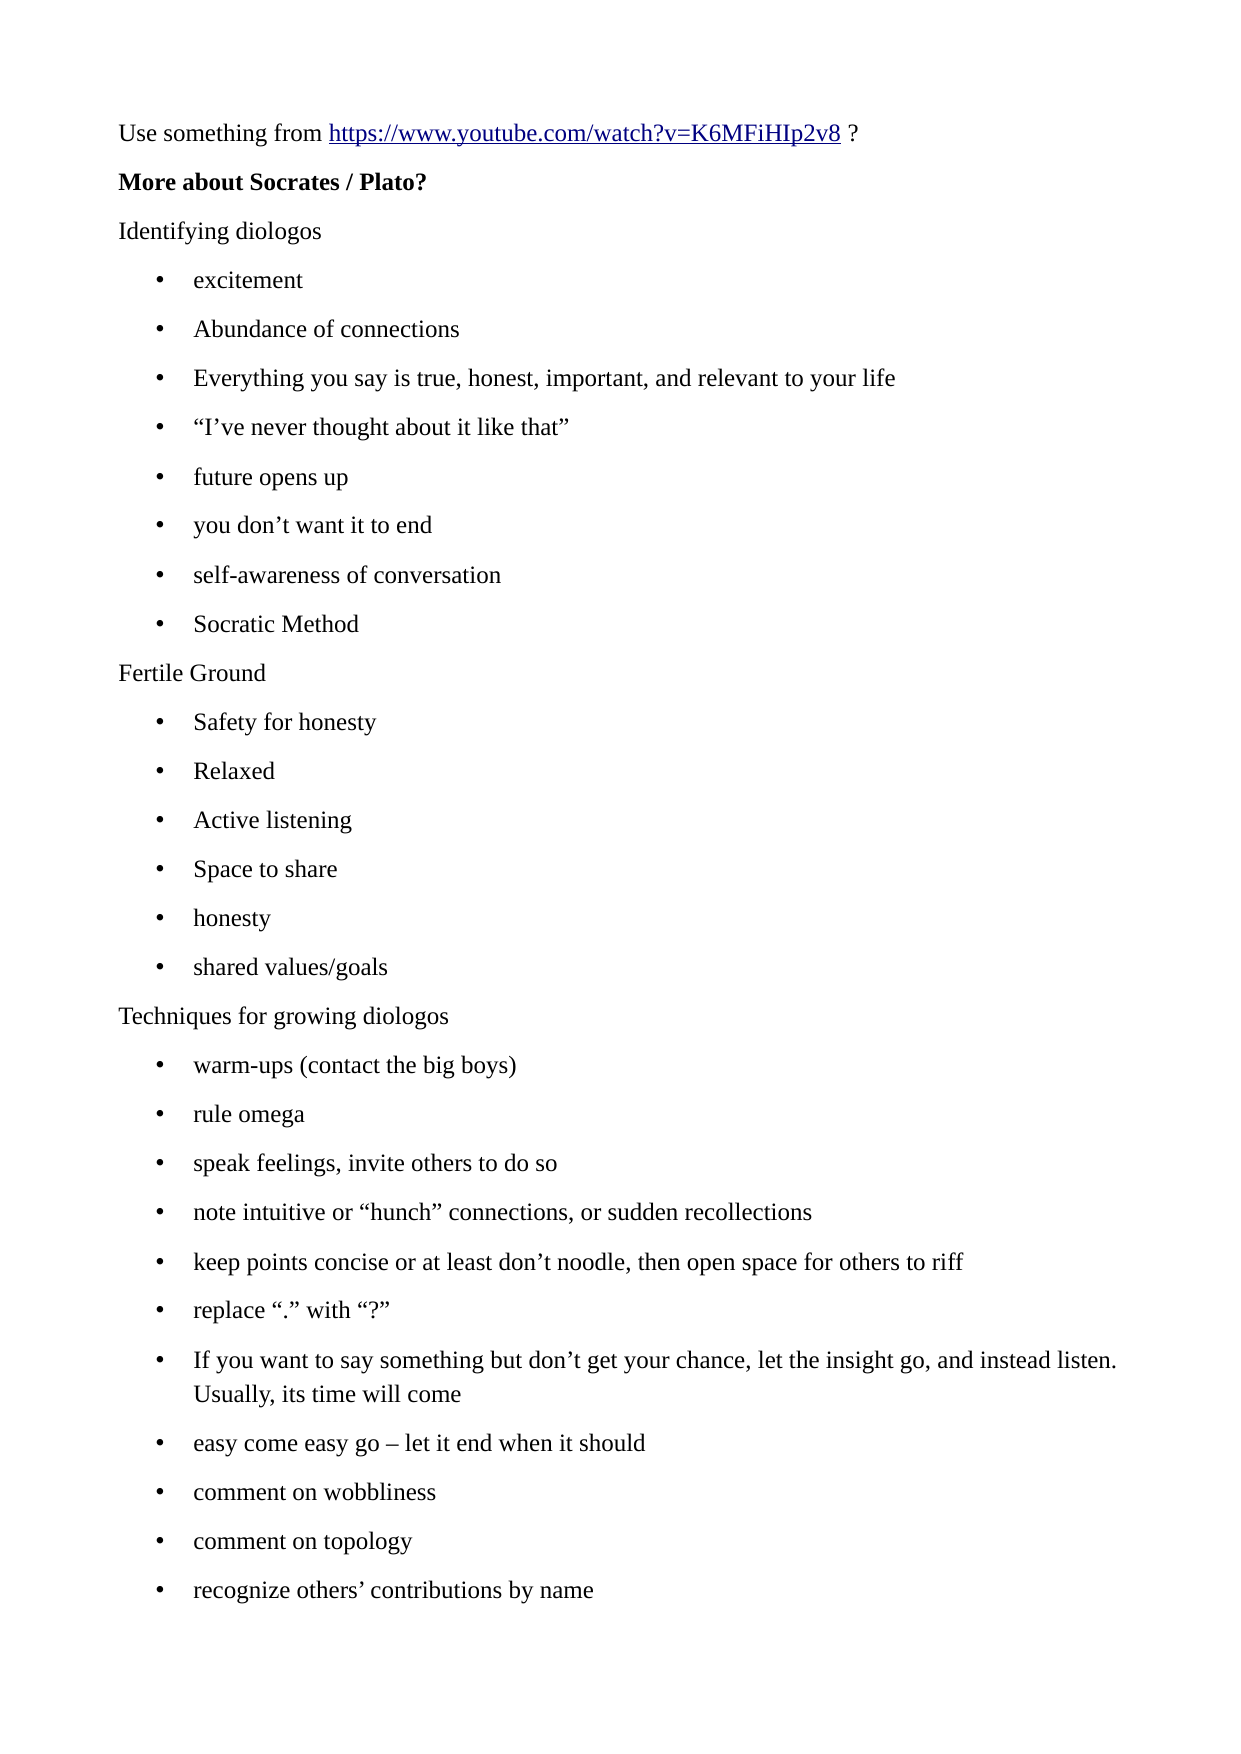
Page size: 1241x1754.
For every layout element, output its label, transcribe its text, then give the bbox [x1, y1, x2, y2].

list Space to share [156, 854, 1122, 883]
list honesty [156, 903, 1122, 932]
list future opens up [156, 462, 1122, 490]
list Safety for honesty [156, 707, 1122, 736]
text Techniques for growing diologos [118, 1001, 1122, 1030]
text More about Socrates / Plato? [118, 167, 1122, 196]
list “I’ve never thought about it like that” [156, 412, 1122, 441]
list replace “.” with “?” [156, 1296, 1122, 1324]
list you don’t want it to end [156, 511, 1122, 539]
list easy come easy go – let it end when it should [156, 1428, 1122, 1457]
text Identifying diologos [118, 216, 1122, 245]
list recognize others’ contributions by name [156, 1575, 1122, 1604]
list warm-ups (contact the big boys) [156, 1050, 1122, 1079]
list speak feelings, invite others to do so [156, 1148, 1122, 1177]
list Relaxed [156, 756, 1122, 785]
list keep points concise or at least don’t noodle, then open space for others to riff [156, 1247, 1122, 1275]
text Use something from https://www.youtube.com/watch?v=K6MFiHIp2v8 ? [118, 118, 1122, 147]
text Fertile Ground [118, 658, 1122, 687]
list Everything you say is true, honest, important, and relevant to your life [156, 363, 1122, 392]
list comment on topology [156, 1526, 1122, 1555]
list excitement [156, 265, 1122, 294]
list Active listening [156, 805, 1122, 834]
list If you want to say something but don’t get your chance, let the insight go, and instead listen. Usually, its time will come [156, 1345, 1122, 1408]
list note intuitive or “hunch” connections, or sudden recollections [156, 1197, 1122, 1226]
list Abundance of connections [156, 314, 1122, 343]
list comment on wobbliness [156, 1477, 1122, 1506]
list rule omega [156, 1099, 1122, 1128]
list Socratic Method [156, 609, 1122, 637]
list shared values/goals [156, 952, 1122, 981]
list self-awareness of conversation [156, 560, 1122, 588]
